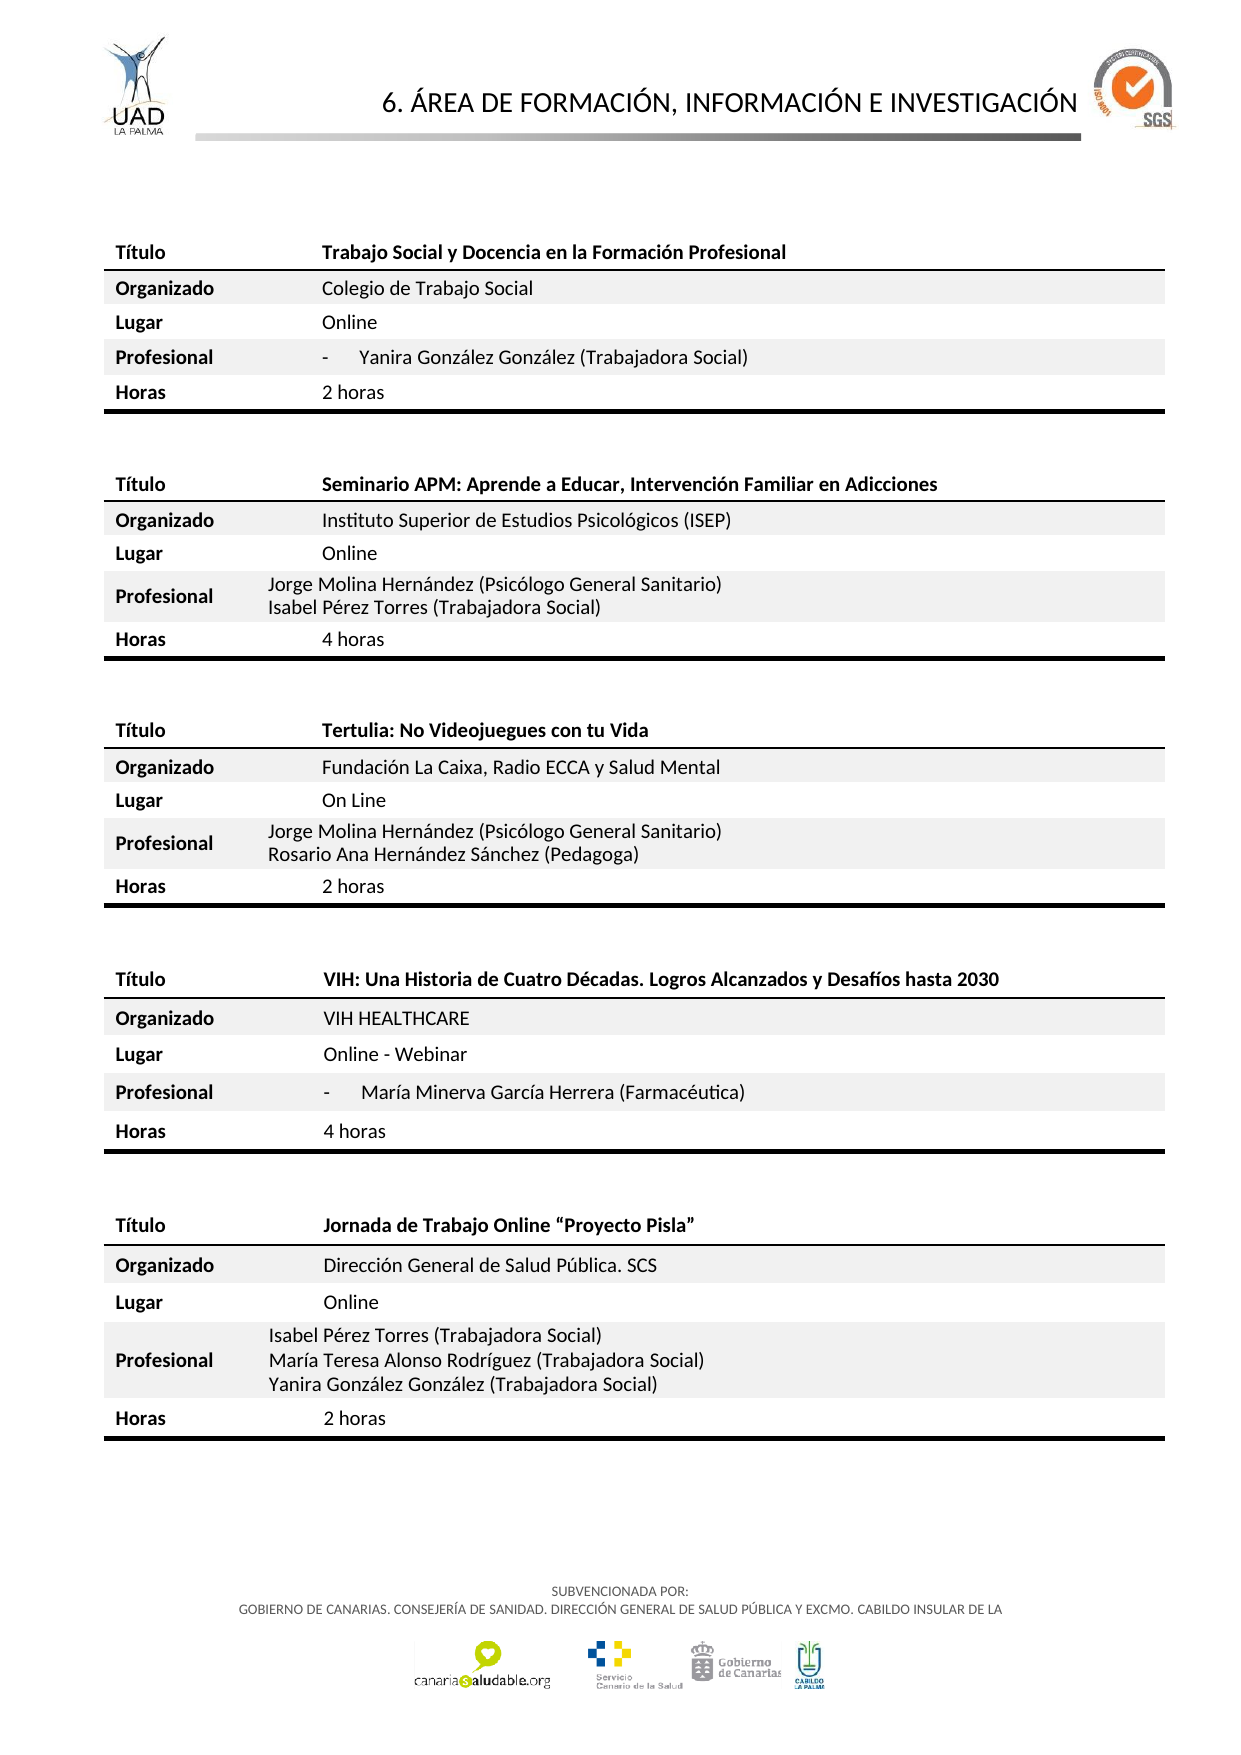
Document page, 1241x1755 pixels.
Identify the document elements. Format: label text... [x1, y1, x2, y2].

table_cell Profesional [104, 818, 268, 869]
table_header Jornada de Trabajo Online “Proyecto Pisla” [269, 1216, 1165, 1243]
table_cell Organizado [104, 1246, 269, 1283]
table_cell Lugar [104, 535, 268, 571]
table_cell Lugar [104, 1035, 269, 1073]
table_cell 4 horas [268, 622, 1165, 656]
table_cell Horas [104, 1398, 269, 1436]
table_cell Jorge Molina Hernández (Psicólogo General Sanitario) Rosario Ana Hernández Sánchez (Pedagoga) [268, 818, 1165, 869]
table_cell 4 horas [269, 1111, 1165, 1149]
table_cell Instituto Superior de Estudios Psicológicos (ISEP) [268, 502, 1165, 535]
table_cell VIH HEALTHCARE [269, 999, 1165, 1035]
table_cell Horas [104, 375, 268, 409]
table_cell Lugar [104, 782, 268, 818]
table_cell Horas [104, 622, 268, 656]
table_header Trabajo Social y Docencia en la Formación Profesional [268, 243, 1165, 268]
table_cell Profesional [104, 571, 268, 622]
table_cell 2 horas [268, 375, 1165, 409]
table_cell Lugar [104, 304, 268, 339]
table_cell Profesional [104, 1322, 269, 1398]
table_cell - Yanira González González (Trabajadora Social) [268, 339, 1165, 375]
table_cell - María Minerva García Herrera (Farmacéutica) [269, 1073, 1165, 1111]
table_cell Profesional [104, 1073, 269, 1111]
table_cell Jorge Molina Hernández (Psicólogo General Sanitario) Isabel Pérez Torres (Trabajadora Social) [268, 571, 1165, 622]
table_cell Organizado [104, 749, 268, 782]
table_cell Online - Webinar [269, 1035, 1165, 1073]
table_cell Online [268, 304, 1165, 339]
table_cell 2 horas [269, 1398, 1165, 1436]
table_header Título [104, 243, 268, 268]
table_cell On Line [268, 782, 1165, 818]
table_cell Horas [104, 1111, 269, 1149]
table_cell Colegio de Trabajo Social [268, 271, 1165, 304]
table_cell Isabel Pérez Torres (Trabajadora Social) María Teresa Alonso Rodríguez (Trabajadora Social) Yanira González González (Trabajadora Social) [269, 1322, 1165, 1398]
table_cell Horas [104, 869, 268, 903]
table_cell 2 horas [268, 869, 1165, 903]
table_header Título [104, 721, 268, 747]
table_cell Dirección General de Salud Pública. SCS [269, 1246, 1165, 1283]
table_cell Organizado [104, 271, 268, 304]
table_header Título [104, 1216, 269, 1243]
table_cell Online [269, 1283, 1165, 1322]
table_header Título [104, 969, 269, 997]
table_cell Organizado [104, 999, 269, 1035]
table_header Título [104, 474, 268, 500]
table_header VIH: Una Historia de Cuatro Décadas. Logros Alcanzados y Desafíos hasta 2030 [269, 969, 1165, 997]
table_cell Fundación La Caixa, Radio ECCA y Salud Mental [268, 749, 1165, 782]
table_cell Online [268, 535, 1165, 571]
table_cell Lugar [104, 1283, 269, 1322]
table_header Seminario APM: Aprende a Educar, Intervención Familiar en Adicciones [268, 474, 1165, 500]
table_cell Profesional [104, 339, 268, 375]
table_cell Organizado [104, 502, 268, 535]
table_header Tertulia: No Videojuegues con tu Vida [268, 721, 1165, 747]
